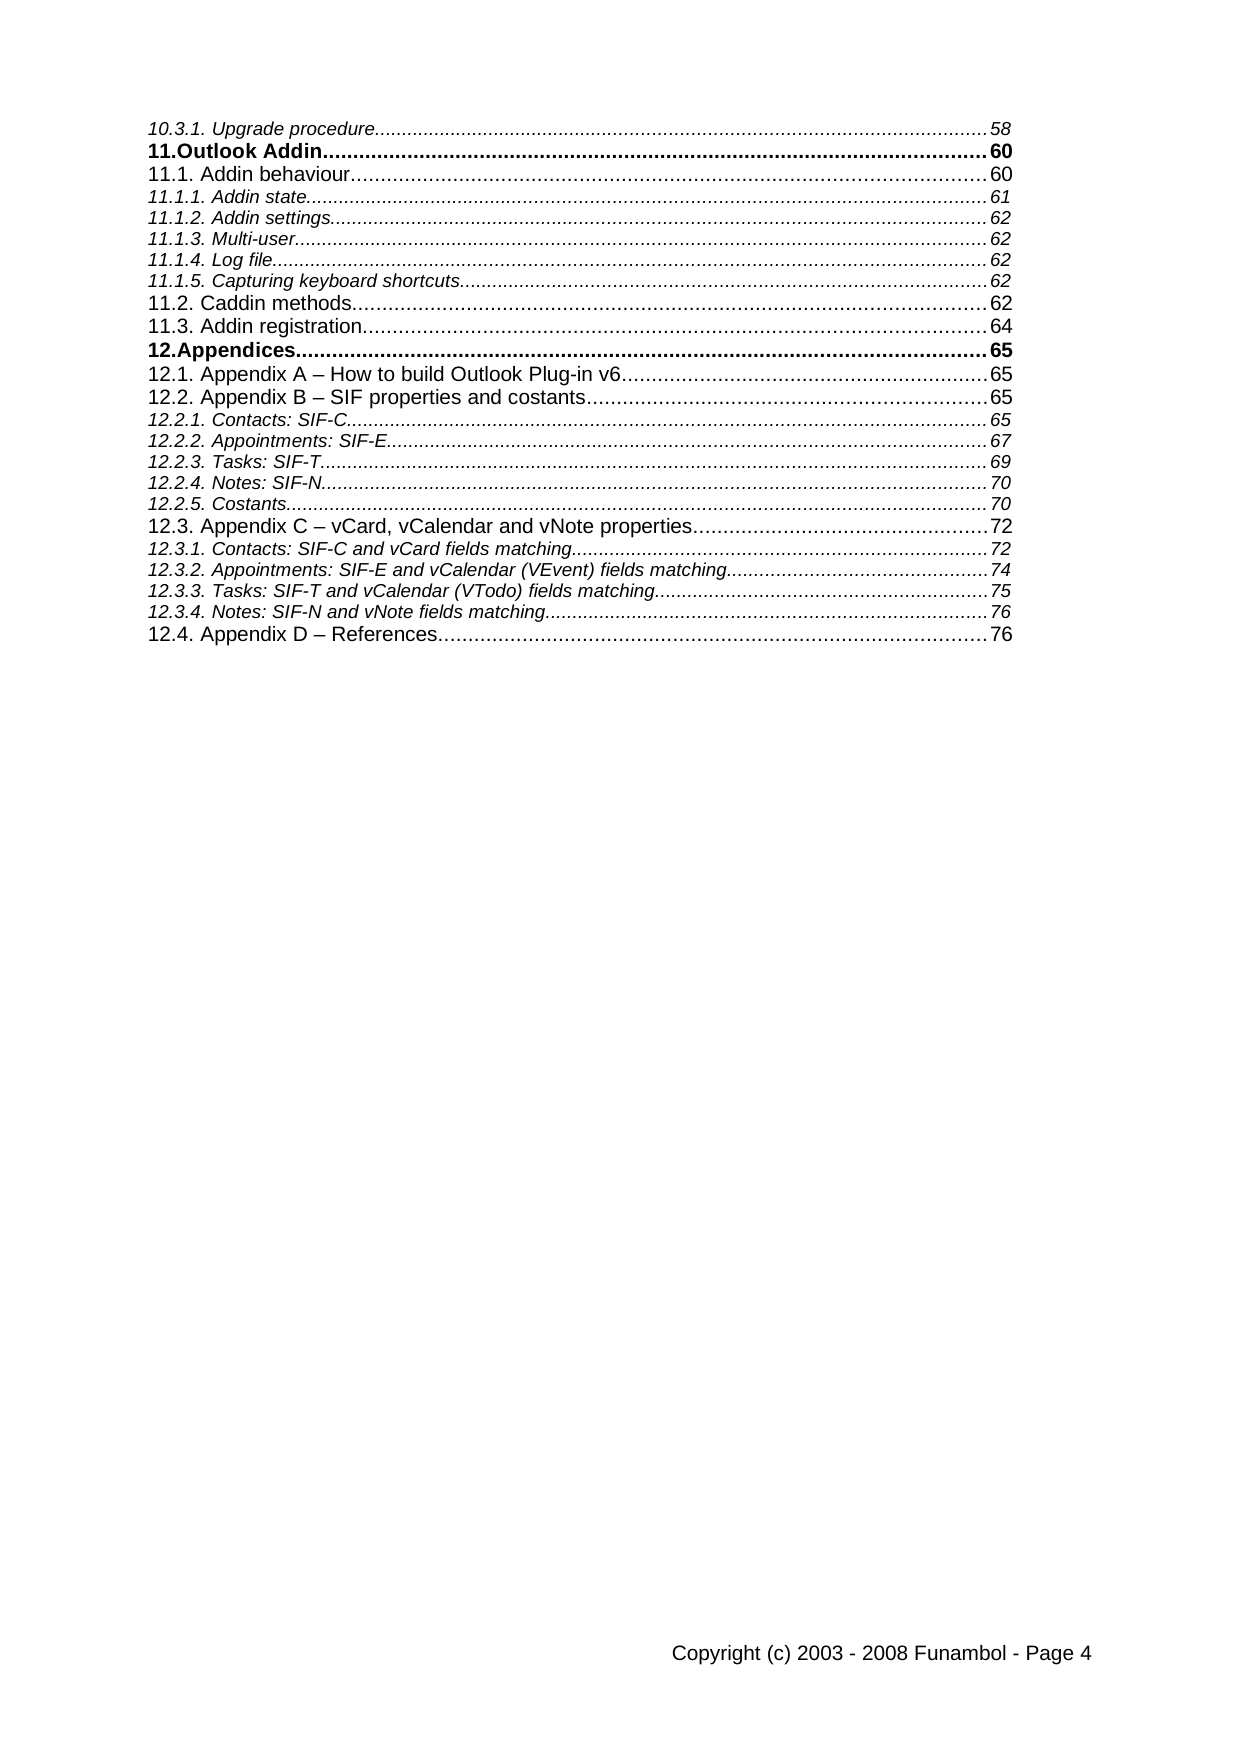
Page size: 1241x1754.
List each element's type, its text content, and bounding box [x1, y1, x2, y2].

text 11.3. Addin registration 64 [148, 315, 1093, 338]
text 11.1.1. Addin state 61 [148, 186, 1093, 207]
text 12.Appendices 65 [148, 338, 1093, 362]
text 12.3. Appendix C – vCard, vCalendar and vNote properties 72 [148, 514, 1093, 538]
text 12.3.4. Notes: SIF-N and vNote fields matching 76 [148, 601, 1093, 622]
text 12.2.3. Tasks: SIF-T 69 [148, 451, 1093, 472]
text 11.1.2. Addin settings 62 [148, 207, 1093, 228]
text 12.2.4. Notes: SIF-N 70 [148, 472, 1093, 493]
text 12.1. Appendix A – How to build Outlook Plug-in v6 65 [148, 362, 1093, 386]
text 12.2.1. Contacts: SIF-C 65 [148, 409, 1093, 430]
text 12.3.2. Appointments: SIF-E and vCalendar (VEvent) fields matching 74 [148, 559, 1093, 580]
text 11.1.3. Multi-user 62 [148, 228, 1093, 249]
text 12.3.3. Tasks: SIF-T and vCalendar (VTodo) fields matching 75 [148, 580, 1093, 601]
text 11.Outlook Addin 60 [148, 139, 1093, 163]
text 12.2.5. Costants 70 [148, 493, 1093, 514]
text 10.3.1. Upgrade procedure 58 [148, 118, 1093, 139]
text 12.4. Appendix D – References 76 [148, 622, 1093, 646]
text 12.2. Appendix B – SIF properties and costants 65 [148, 386, 1093, 409]
text 11.1.4. Log file 62 [148, 249, 1093, 270]
text 12.2.2. Appointments: SIF-E 67 [148, 430, 1093, 451]
text 12.3.1. Contacts: SIF-C and vCard fields matching 72 [148, 538, 1093, 559]
text 11.2. Caddin methods 62 [148, 291, 1093, 315]
text 11.1. Addin behaviour 60 [148, 163, 1093, 186]
text 11.1.5. Capturing keyboard shortcuts 62 [148, 270, 1093, 291]
